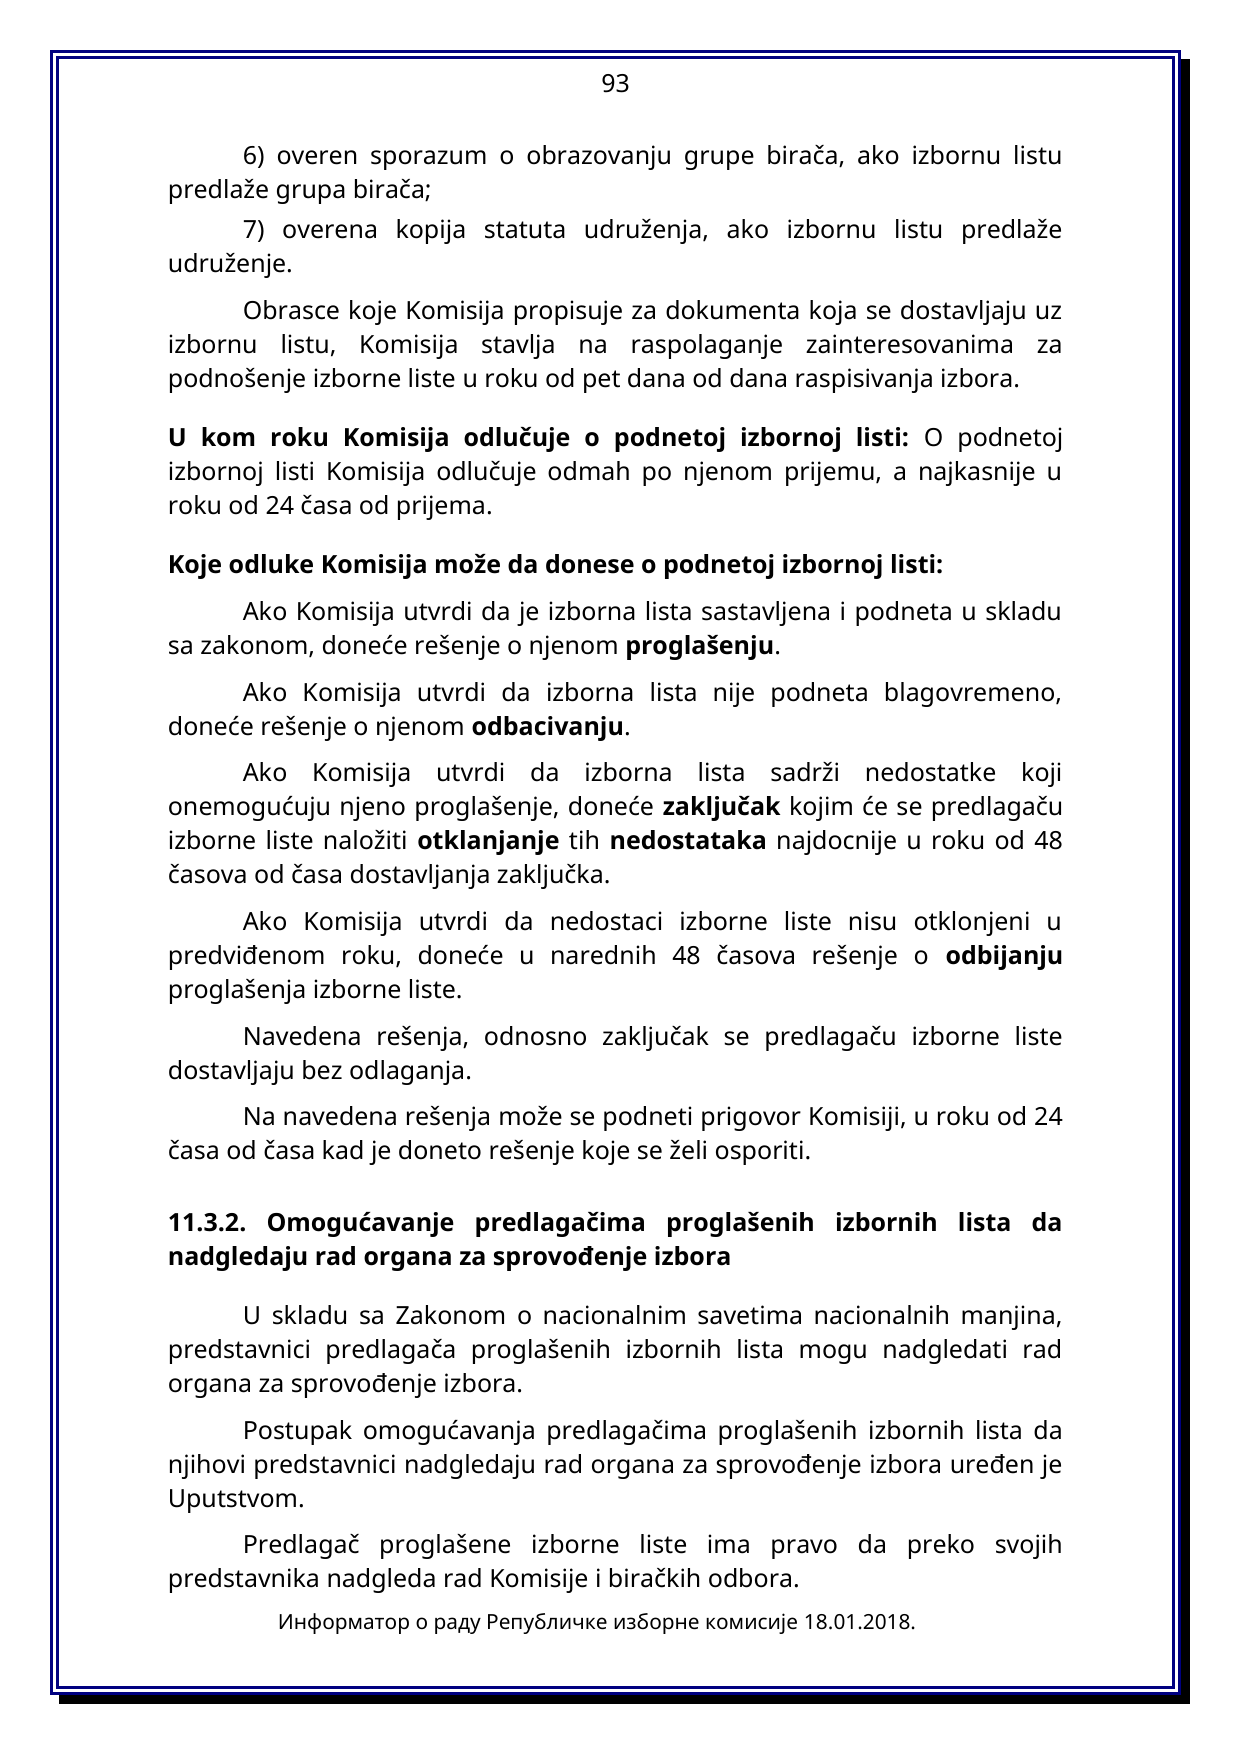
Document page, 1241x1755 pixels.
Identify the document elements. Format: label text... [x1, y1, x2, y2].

subtitle 11.3.2. Omogućavanje predlagačima proglašenih izbornih lista da nadgledaju rad organa za sprovođenje izbora [168, 1204, 1063, 1273]
text 6) overen sporazum o obrazovanju grupe birača, ako izbornu listu predlaže grupa birača; [168, 138, 1063, 206]
text Ako Komisija utvrdi da nedostaci izborne liste nisu otklonjeni u predviđenom roku, doneće u narednih 48 časova rešenje o odbijanju proglašenja izborne liste. [168, 903, 1063, 1006]
text Ako Komisija utvrdi da izborna lista nije podneta blagovremeno, doneće rešenje o njenom odbacivanju. [168, 674, 1063, 742]
text 7) overena kopija statuta udruženja, ako izbornu listu predlaže udruženje. [168, 212, 1063, 280]
text Postupak omogućavanja predlagačima proglašenih izbornih lista da njihovi predstavnici nadgledaju rad organa za sprovođenje izbora uređen je Uputstvom. [168, 1412, 1063, 1514]
text U skladu sa Zakonom o nacionalnim savetima nacionalnih manjina, predstavnici predlagača proglašenih izbornih lista mogu nadgledati rad organa za sprovođenje izbora. [168, 1298, 1063, 1400]
text Obrasce koje Komisija propisuje za dokumenta koja se dostavljaju uz izbornu listu, Komisija stavlja na raspolaganje zainteresovanima za podnošenje izborne liste u roku od pet dana od dana raspisivanja izbora. [168, 293, 1063, 395]
text U kom roku Komisija odlučuje o podnetoj izbornoj listi: O podnetoj izbornoj listi Komisija odlučuje odmah po njenom prijemu, a najkasnije u roku od 24 časa od prijema. [168, 420, 1063, 522]
text Koje odluke Komisija može da donese o podnetoj izbornoj listi: [168, 547, 1063, 581]
text Predlagač proglašene izborne liste ima pravo da preko svojih predstavnika nadgleda rad Komisije i biračkih odbora. [168, 1527, 1063, 1595]
text Ako Komisija utvrdi da je izborna lista sastavljena i podneta u skladu sa zakonom, doneće rešenje o njenom proglašenju. [168, 593, 1063, 662]
text Na navedena rešenja može se podneti prigovor Komisiji, u roku od 24 časa od časa kad je doneto rešenje koje se želi osporiti. [168, 1099, 1063, 1167]
text Navedena rešenja, odnosno zaključak se predlagaču izborne liste dostavljaju bez odlaganja. [168, 1018, 1063, 1086]
text Ako Komisija utvrdi da izborna lista sadrži nedostatke koji onemogućuju njeno proglašenje, doneće zaključak kojim će se predlagaču izborne liste naložiti otklanjanje tih nedostataka najdocnije u roku od 48 časova od časa dostavljanja zaključka. [168, 755, 1063, 891]
